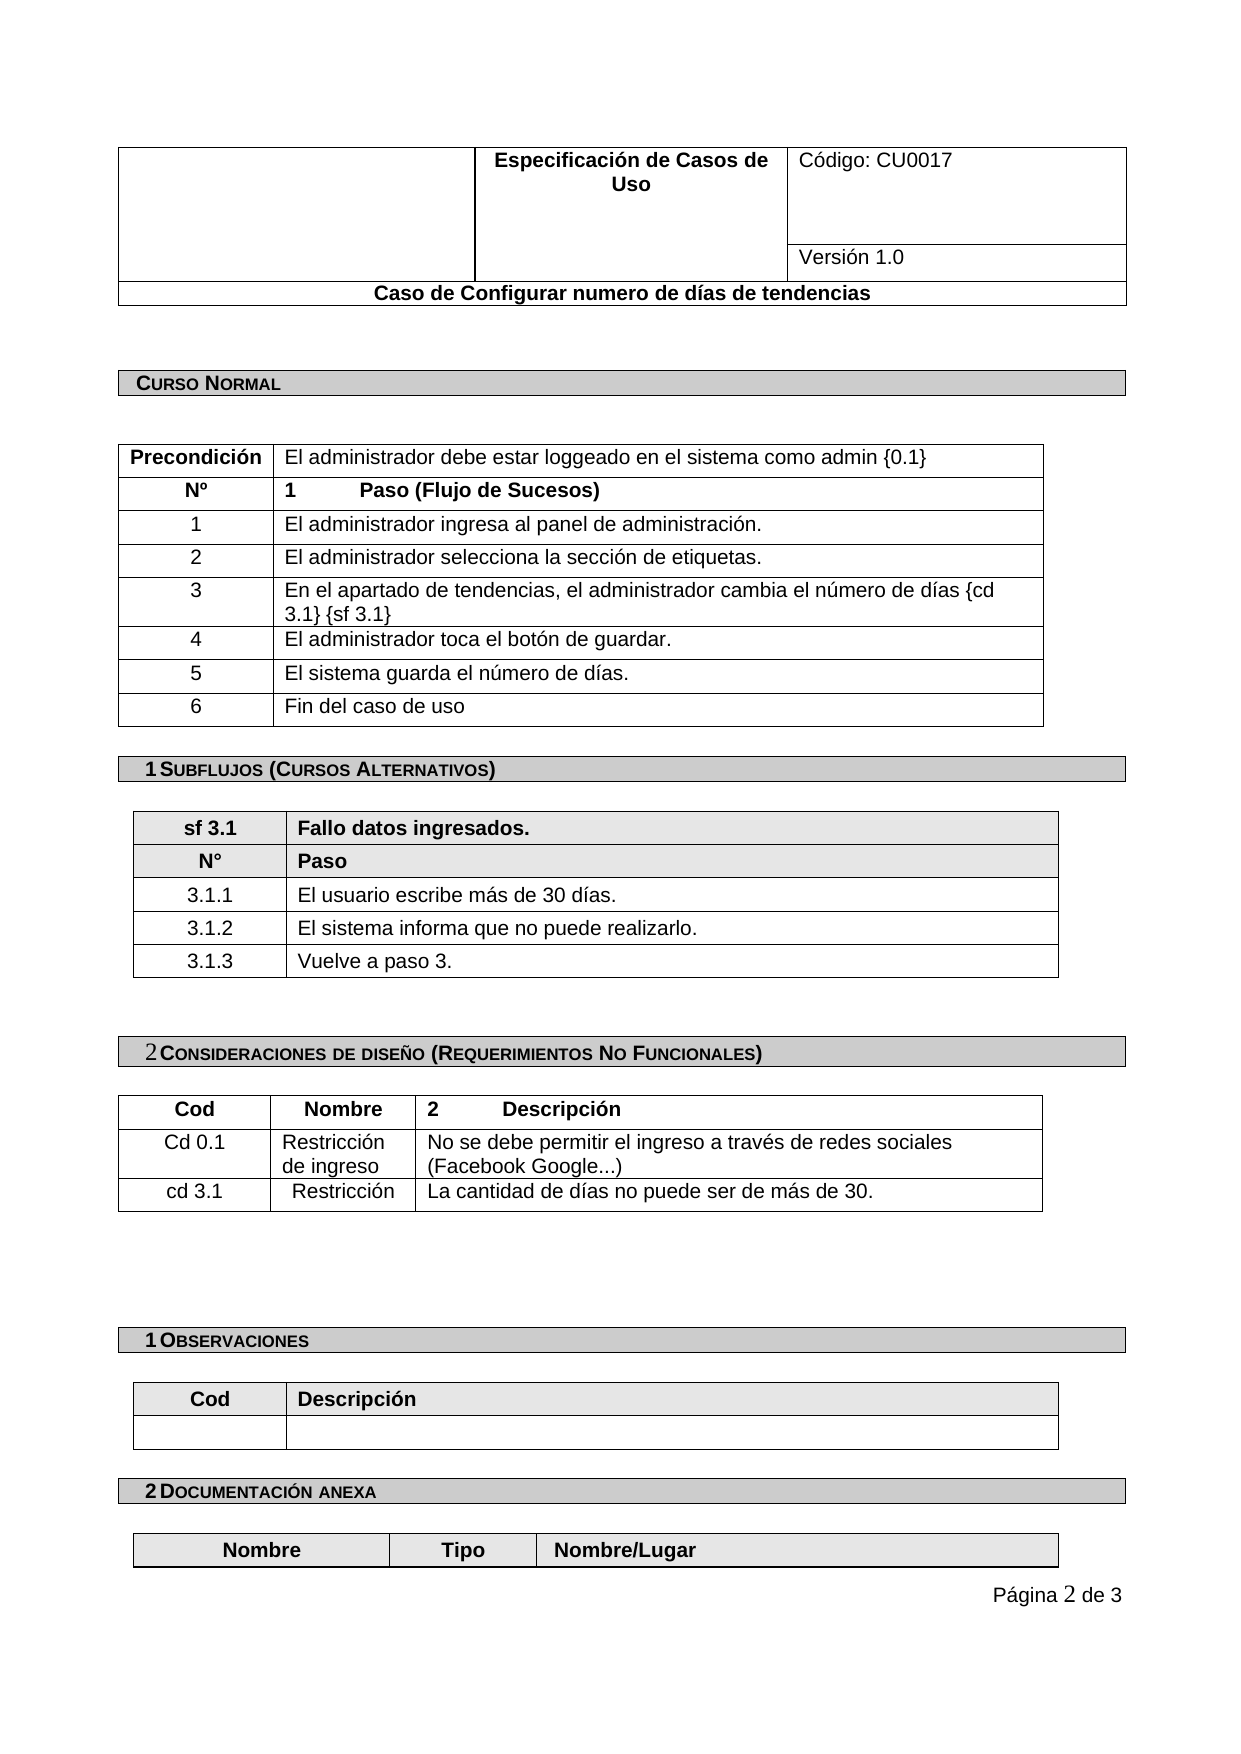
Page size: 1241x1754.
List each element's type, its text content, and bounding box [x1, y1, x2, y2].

table_cell 4 [119, 627, 273, 659]
table_header Nombre [271, 1096, 415, 1129]
table_header Nombre/Lugar [537, 1534, 1058, 1566]
table_header Descripción [287, 1383, 1058, 1415]
table_cell La cantidad de días no puede ser de más de 30. [416, 1179, 1042, 1211]
table_cell Vuelve a paso 3. [287, 945, 1058, 977]
table_header Consideraciones de diseño (Requerimientos No Funcionales) [119, 1037, 1125, 1066]
table_header sf 3.1 [134, 812, 286, 844]
table_cell Restricción de ingreso [271, 1130, 415, 1178]
table_cell El usuario escribe más de 30 días. [287, 878, 1058, 911]
table_header Documentación anexa [119, 1479, 1125, 1503]
table_cell 5 [119, 660, 273, 693]
table_cell 6 [119, 694, 273, 726]
table_header Cod [119, 1096, 270, 1129]
table_header Subflujos (Cursos Alternativos) [119, 757, 1125, 781]
table_header Descripción [416, 1096, 1042, 1129]
table_header Observaciones [119, 1328, 1125, 1352]
table_header Curso Normal [119, 371, 1125, 395]
table_cell El administrador selecciona la sección de etiquetas. [274, 545, 1043, 577]
table_header El administrador debe estar loggeado en el sistema como admin {0.1} [274, 445, 1043, 477]
table_cell 2 [119, 545, 273, 577]
table_cell N° [134, 845, 286, 877]
table_cell El sistema informa que no puede realizarlo. [287, 912, 1058, 944]
table_cell Nº [119, 478, 273, 510]
table_cell 3.1.1 [134, 878, 286, 911]
table_cell Paso (Flujo de Sucesos) [274, 478, 1043, 510]
table_cell 3.1.2 [134, 912, 286, 944]
table_cell Restricción [271, 1179, 415, 1211]
table_header Fallo datos ingresados. [287, 812, 1058, 844]
table_cell 3 [119, 578, 273, 626]
table_cell [287, 1416, 1058, 1448]
table_cell Paso [287, 845, 1058, 877]
table_cell En el apartado de tendencias, el administrador cambia el número de días {cd 3.1} {sf 3.1} [274, 578, 1043, 626]
table_cell cd 3.1 [119, 1179, 270, 1211]
table_header Precondición [119, 445, 273, 477]
table_cell 3.1.3 [134, 945, 286, 977]
table_cell Fin del caso de uso [274, 694, 1043, 726]
table_cell No se debe permitir el ingreso a través de redes sociales (Facebook Google...) [416, 1130, 1042, 1178]
table_header Tipo [390, 1534, 536, 1566]
table_cell El sistema guarda el número de días. [274, 660, 1043, 693]
table_cell [134, 1416, 286, 1448]
table_header Nombre [134, 1534, 389, 1566]
table_cell Cd 0.1 [119, 1130, 270, 1178]
table_cell El administrador toca el botón de guardar. [274, 627, 1043, 659]
table_header Cod [134, 1383, 286, 1415]
table_cell El administrador ingresa al panel de administración. [274, 511, 1043, 544]
table_cell 1 [119, 511, 273, 544]
